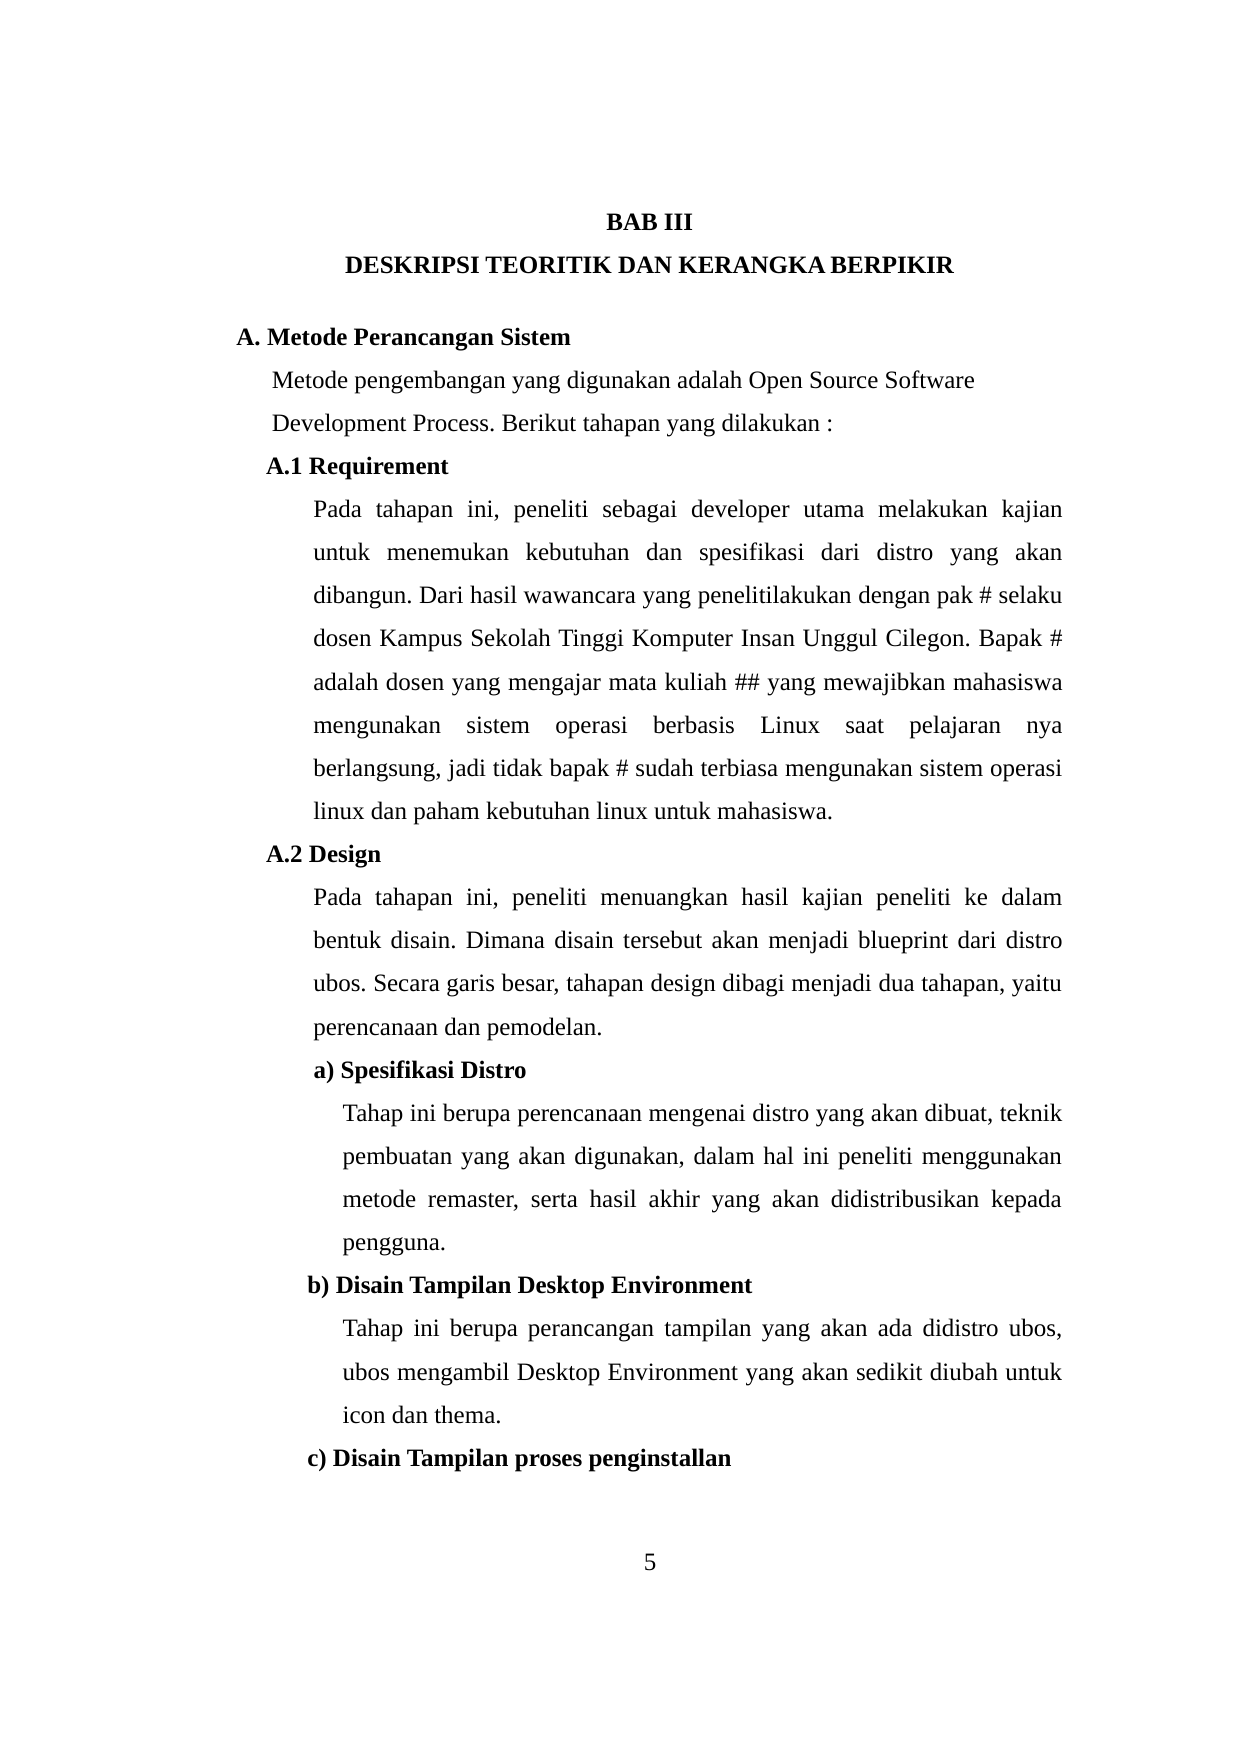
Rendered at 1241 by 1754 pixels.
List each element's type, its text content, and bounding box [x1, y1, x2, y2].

text A.1 Requirement [266, 451, 1063, 480]
text A.2 Design [266, 839, 1063, 868]
subtitle DESKRIPSI TEORITIK DAN KERANGKA BERPIKIR [236, 250, 1063, 278]
text Pada tahapan ini, peneliti sebagai developer utama melakukan kajian untuk menemukan kebutuhan dan spesifikasi dari distro yang akan dibangun. Dari hasil wawancara yang penelitilakukan dengan pak # selaku dosen Kampus Sekolah Tinggi Komputer Insan Unggul Cilegon. Bapak # adalah dosen yang mengajar mata kuliah ## yang mewajibkan mahasiswa mengunakan sistem operasi berbasis Linux saat pelajaran nya berlangsung, jadi tidak bapak # sudah terbiasa mengunakan sistem operasi linux dan paham kebutuhan linux untuk mahasiswa. [313, 494, 1063, 825]
text c) Disain Tampilan proses penginstallan [307, 1443, 1063, 1472]
text Metode pengembangan yang digunakan adalah Open Source Software [272, 365, 1063, 393]
text A. Metode Perancangan Sistem [236, 322, 1063, 350]
text Tahap ini berupa perancangan tampilan yang akan ada didistro ubos, ubos mengambil Desktop Environment yang akan sedikit diubah untuk icon dan thema. [342, 1313, 1063, 1428]
text b) Disain Tampilan Desktop Environment [307, 1270, 1063, 1299]
text Pada tahapan ini, peneliti menuangkan hasil kajian peneliti ke dalam bentuk disain. Dimana disain tersebut akan menjadi blueprint dari distro ubos. Secara garis besar, tahapan design dibagi menjadi dua tahapan, yaitu perencanaan dan pemodelan. [313, 882, 1063, 1040]
text a) Spesifikasi Distro [307, 1055, 1063, 1083]
text Development Process. Berikut tahapan yang dilakukan : [272, 408, 1063, 437]
text Tahap ini berupa perencanaan mengenai distro yang akan dibuat, teknik pembuatan yang akan digunakan, dalam hal ini peneliti menggunakan metode remaster, serta hasil akhir yang akan didistribusikan kepada pengguna. [342, 1098, 1063, 1256]
subtitle BAB III [236, 207, 1063, 235]
